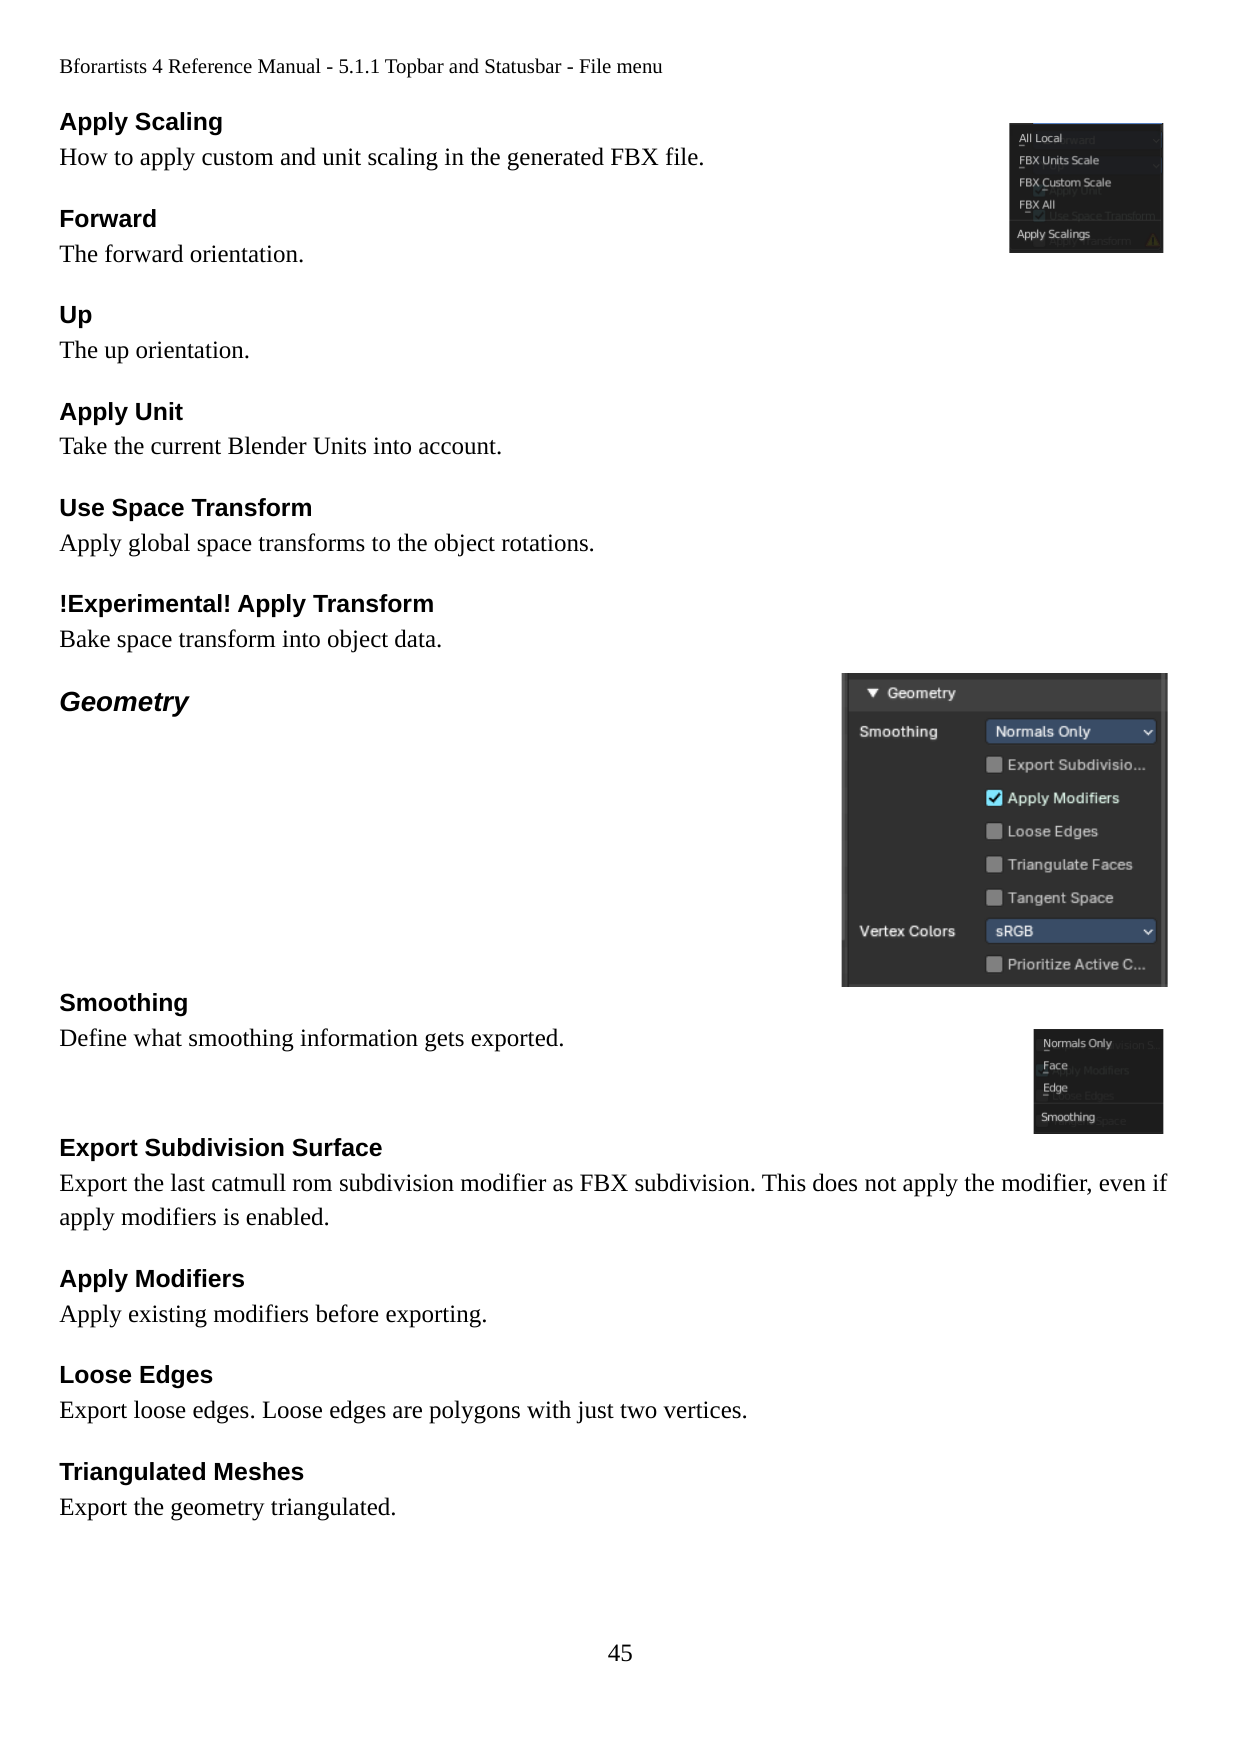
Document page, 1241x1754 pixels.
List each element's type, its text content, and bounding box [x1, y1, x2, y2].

text Apply existing modifiers before exporting. [59, 1299, 1181, 1328]
subtitle !Experimental! Apply Transform [59, 589, 1181, 618]
subtitle Up [59, 300, 1181, 329]
subtitle Apply Scaling [59, 107, 1181, 136]
subtitle Export Subdivision Surface [59, 1133, 1181, 1162]
picture [1009, 123, 1164, 253]
subtitle [1164, 204, 1181, 232]
subtitle Smoothing [59, 988, 1181, 1016]
text Export the last catmull rom subdivision modifier as FBX subdivision. This does not apply the modifier, even if apply modifiers is enabled. [59, 1168, 1181, 1231]
subtitle Apply Modifiers [59, 1264, 1181, 1293]
text The up orientation. [59, 335, 1181, 364]
subtitle [1168, 686, 1181, 717]
subtitle Use Space Transform [59, 493, 1181, 521]
text Bake space transform into object data. [59, 624, 1181, 653]
text Export the geometry triangulated. [59, 1492, 1181, 1520]
picture [841, 673, 1168, 987]
subtitle Triangulated Meshes [59, 1457, 1181, 1485]
text Take the current Blender Units into account. [59, 431, 1181, 460]
text The forward orientation. [59, 239, 1181, 267]
picture [1033, 1029, 1164, 1134]
subtitle Forward [59, 204, 1009, 232]
subtitle Apply Unit [59, 397, 1181, 425]
text How to apply custom and unit scaling in the generated FBX file. [59, 142, 1009, 171]
text Export loose edges. Loose edges are polygons with just two vertices. [59, 1395, 1181, 1424]
subtitle Geometry [59, 686, 841, 717]
text Define what smoothing information gets exported. [59, 1023, 1181, 1051]
text Apply global space transforms to the object rotations. [59, 528, 1181, 556]
subtitle Loose Edges [59, 1360, 1181, 1389]
